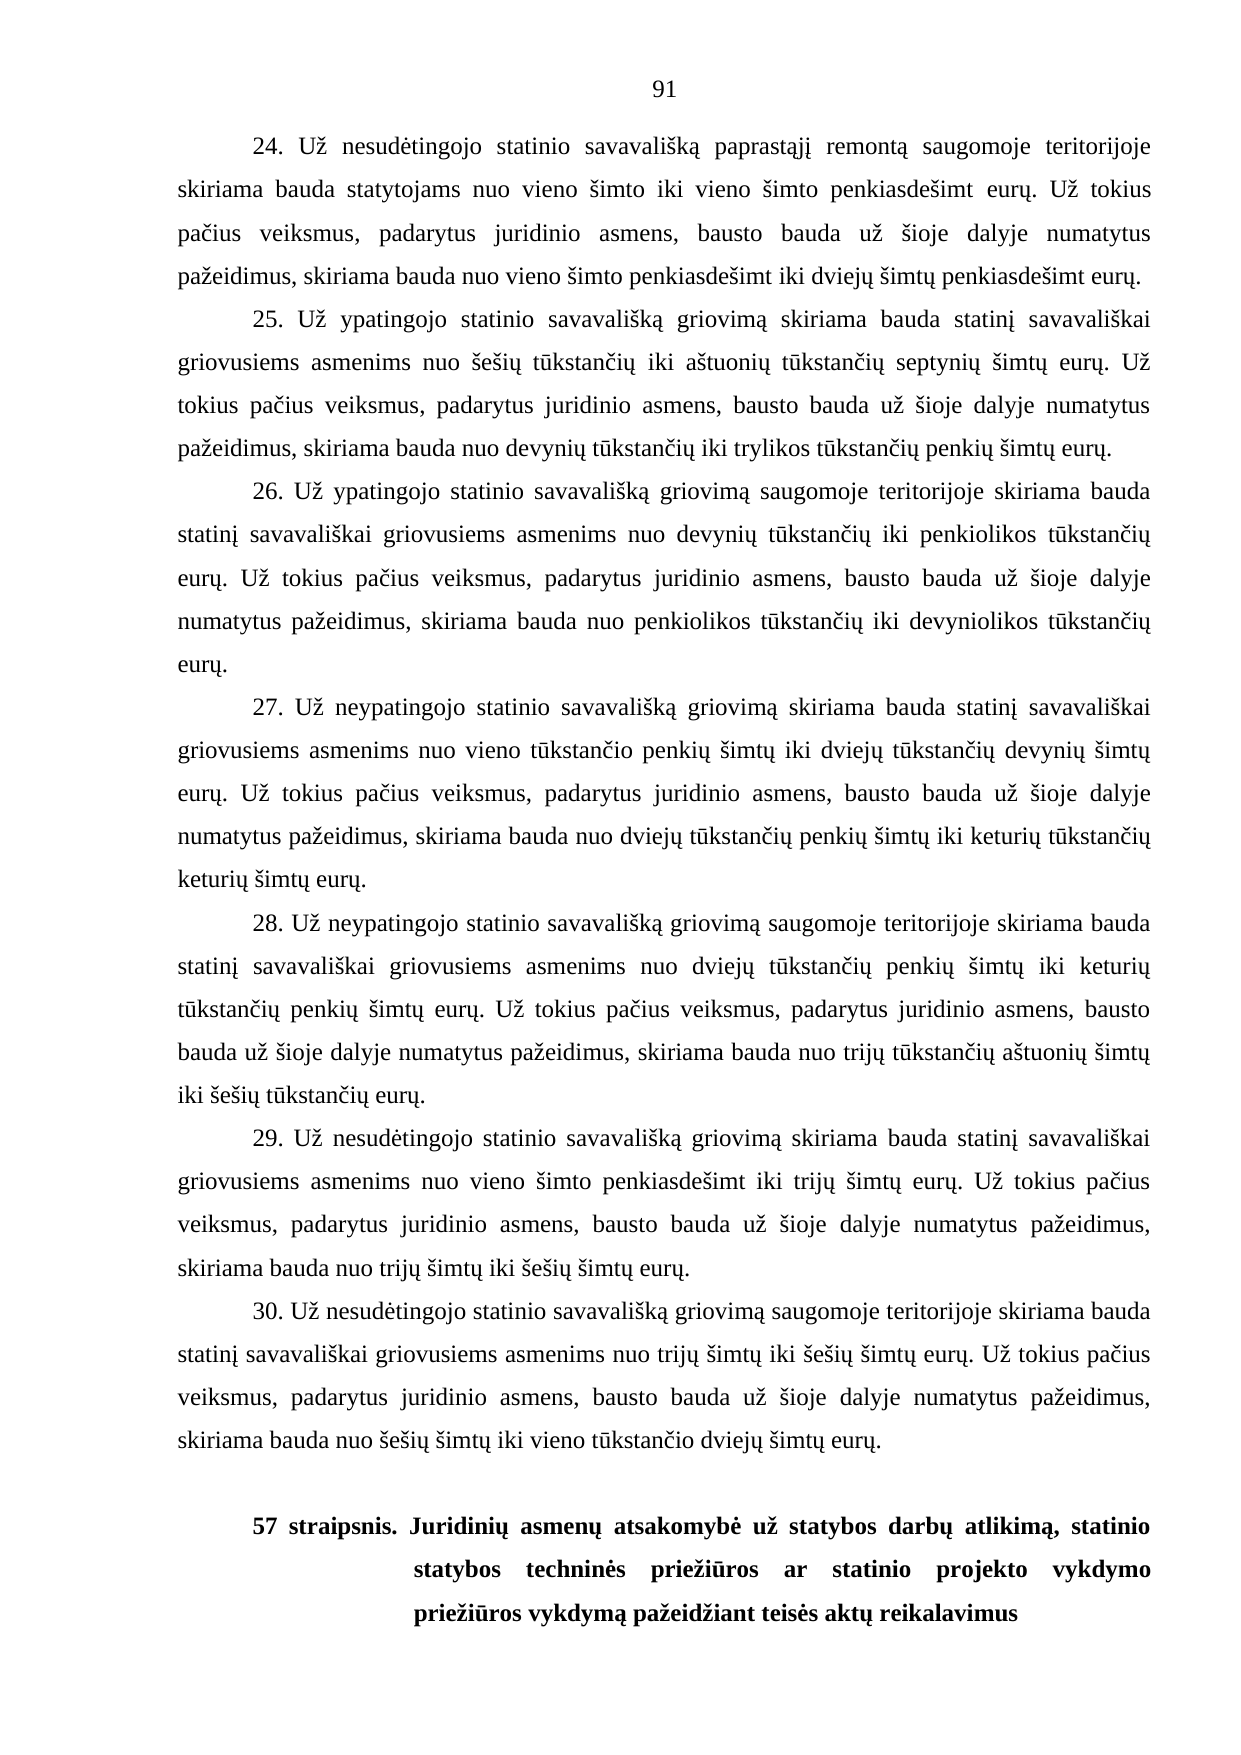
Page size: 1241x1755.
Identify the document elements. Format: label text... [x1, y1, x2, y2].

text 26. Už ypatingojo statinio savavališką griovimą saugomoje teritorijoje skiriama bauda statinį savavališkai griovusiems asmenims nuo devynių tūkstančių iki penkiolikos tūkstančių eurų. Už tokius pačius veiksmus, padarytus juridinio asmens, bausto bauda už šioje dalyje numatytus pažeidimus, skiriama bauda nuo penkiolikos tūkstančių iki devyniolikos tūkstančių eurų. [177, 476, 1152, 678]
text 25. Už ypatingojo statinio savavališką griovimą skiriama bauda statinį savavališkai griovusiems asmenims nuo šešių tūkstančių iki aštuonių tūkstančių septynių šimtų eurų. Už tokius pačius veiksmus, padarytus juridinio asmens, bausto bauda už šioje dalyje numatytus pažeidimus, skiriama bauda nuo devynių tūkstančių iki trylikos tūkstančių penkių šimtų eurų. [177, 304, 1152, 462]
text 29. Už nesudėtingojo statinio savavališką griovimą skiriama bauda statinį savavališkai griovusiems asmenims nuo vieno šimto penkiasdešimt iki trijų šimtų eurų. Už tokius pačius veiksmus, padarytus juridinio asmens, bausto bauda už šioje dalyje numatytus pažeidimus, skiriama bauda nuo trijų šimtų iki šešių šimtų eurų. [177, 1123, 1152, 1281]
text 28. Už neypatingojo statinio savavališką griovimą saugomoje teritorijoje skiriama bauda statinį savavališkai griovusiems asmenims nuo dviejų tūkstančių penkių šimtų iki keturių tūkstančių penkių šimtų eurų. Už tokius pačius veiksmus, padarytus juridinio asmens, bausto bauda už šioje dalyje numatytus pažeidimus, skiriama bauda nuo trijų tūkstančių aštuonių šimtų iki šešių tūkstančių eurų. [177, 908, 1152, 1109]
text 57 straipsnis. Juridinių asmenų atsakomybė už statybos darbų atlikimą, statinio statybos techninės priežiūros ar statinio projekto vykdymo priežiūros vykdymą pažeidžiant teisės aktų reikalavimus [252, 1511, 1152, 1626]
text 24. Už nesudėtingojo statinio savavališką paprastąjį remontą saugomoje teritorijoje skiriama bauda statytojams nuo vieno šimto iki vieno šimto penkiasdešimt eurų. Už tokius pačius veiksmus, padarytus juridinio asmens, bausto bauda už šioje dalyje numatytus pažeidimus, skiriama bauda nuo vieno šimto penkiasdešimt iki dviejų šimtų penkiasdešimt eurų. [177, 131, 1152, 289]
text 30. Už nesudėtingojo statinio savavališką griovimą saugomoje teritorijoje skiriama bauda statinį savavališkai griovusiems asmenims nuo trijų šimtų iki šešių šimtų eurų. Už tokius pačius veiksmus, padarytus juridinio asmens, bausto bauda už šioje dalyje numatytus pažeidimus, skiriama bauda nuo šešių šimtų iki vieno tūkstančio dviejų šimtų eurų. [177, 1296, 1152, 1454]
text 27. Už neypatingojo statinio savavališką griovimą skiriama bauda statinį savavališkai griovusiems asmenims nuo vieno tūkstančio penkių šimtų iki dviejų tūkstančių devynių šimtų eurų. Už tokius pačius veiksmus, padarytus juridinio asmens, bausto bauda už šioje dalyje numatytus pažeidimus, skiriama bauda nuo dviejų tūkstančių penkių šimtų iki keturių tūkstančių keturių šimtų eurų. [177, 692, 1152, 893]
